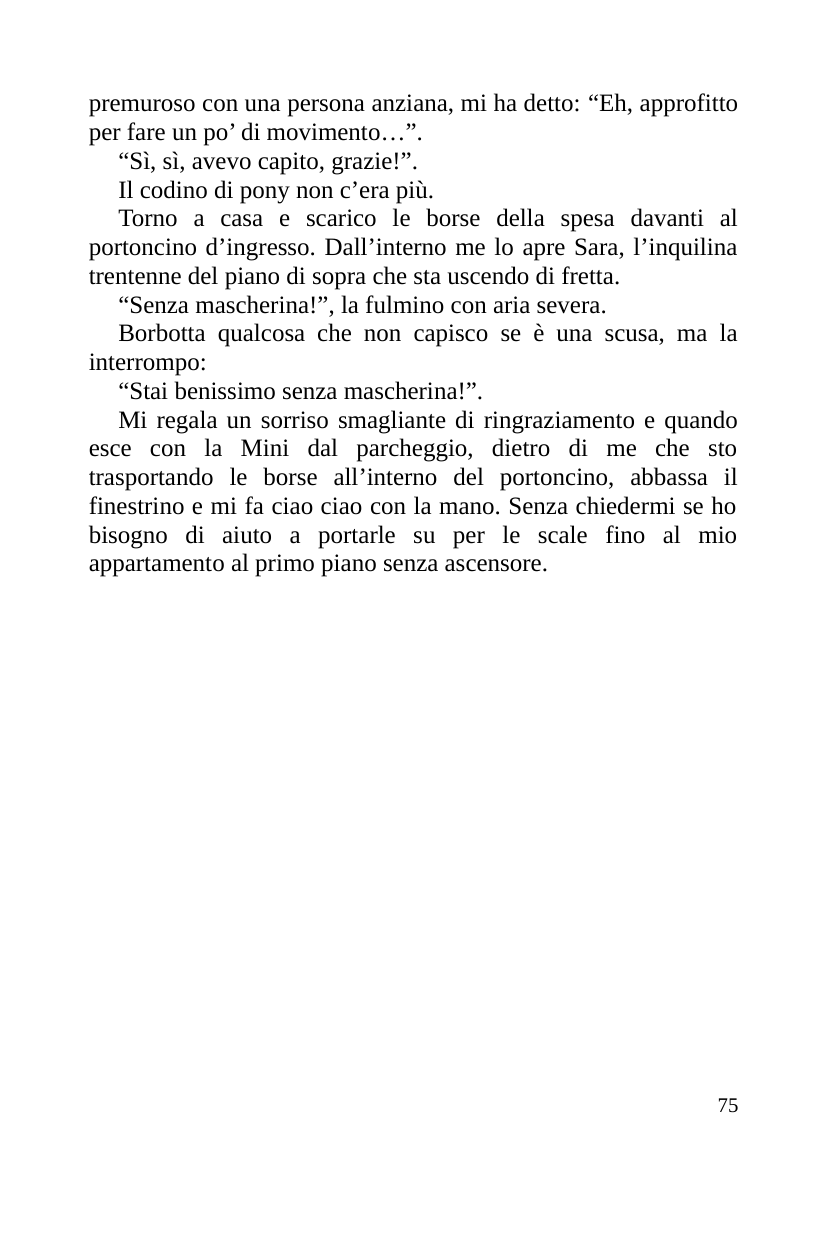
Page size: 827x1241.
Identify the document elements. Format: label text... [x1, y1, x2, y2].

text “Stai benissimo senza mascherina!”. [88, 376, 738, 405]
text Mi regala un sorriso smagliante di ringraziamento e quando esce con la Mini dal parcheggio, dietro di me che sto trasportando le borse all’interno del portoncino, abbassa il finestrino e mi fa ciao ciao con la mano. Senza chiedermi se ho bisogno di aiuto a portarle su per le scale fino al mio appartamento al primo piano senza ascensore. [88, 405, 738, 577]
text Borbotta qualcosa che non capisco se è una scusa, ma la interrompo: [88, 318, 738, 376]
text premuroso con una persona anziana, mi ha detto: “Eh, approfitto per fare un po’ di movimento…”. [88, 88, 738, 146]
text Il codino di pony non c’era più. [88, 175, 738, 203]
text “Senza mascherina!”, la fulmino con aria severa. [88, 290, 738, 318]
text Torno a casa e scarico le borse della spesa davanti al portoncino d’ingresso. Dall’interno me lo apre Sara, l’inquilina trentenne del piano di sopra che sta uscendo di fretta. [88, 203, 738, 290]
text “Sì, sì, avevo capito, grazie!”. [88, 146, 738, 175]
